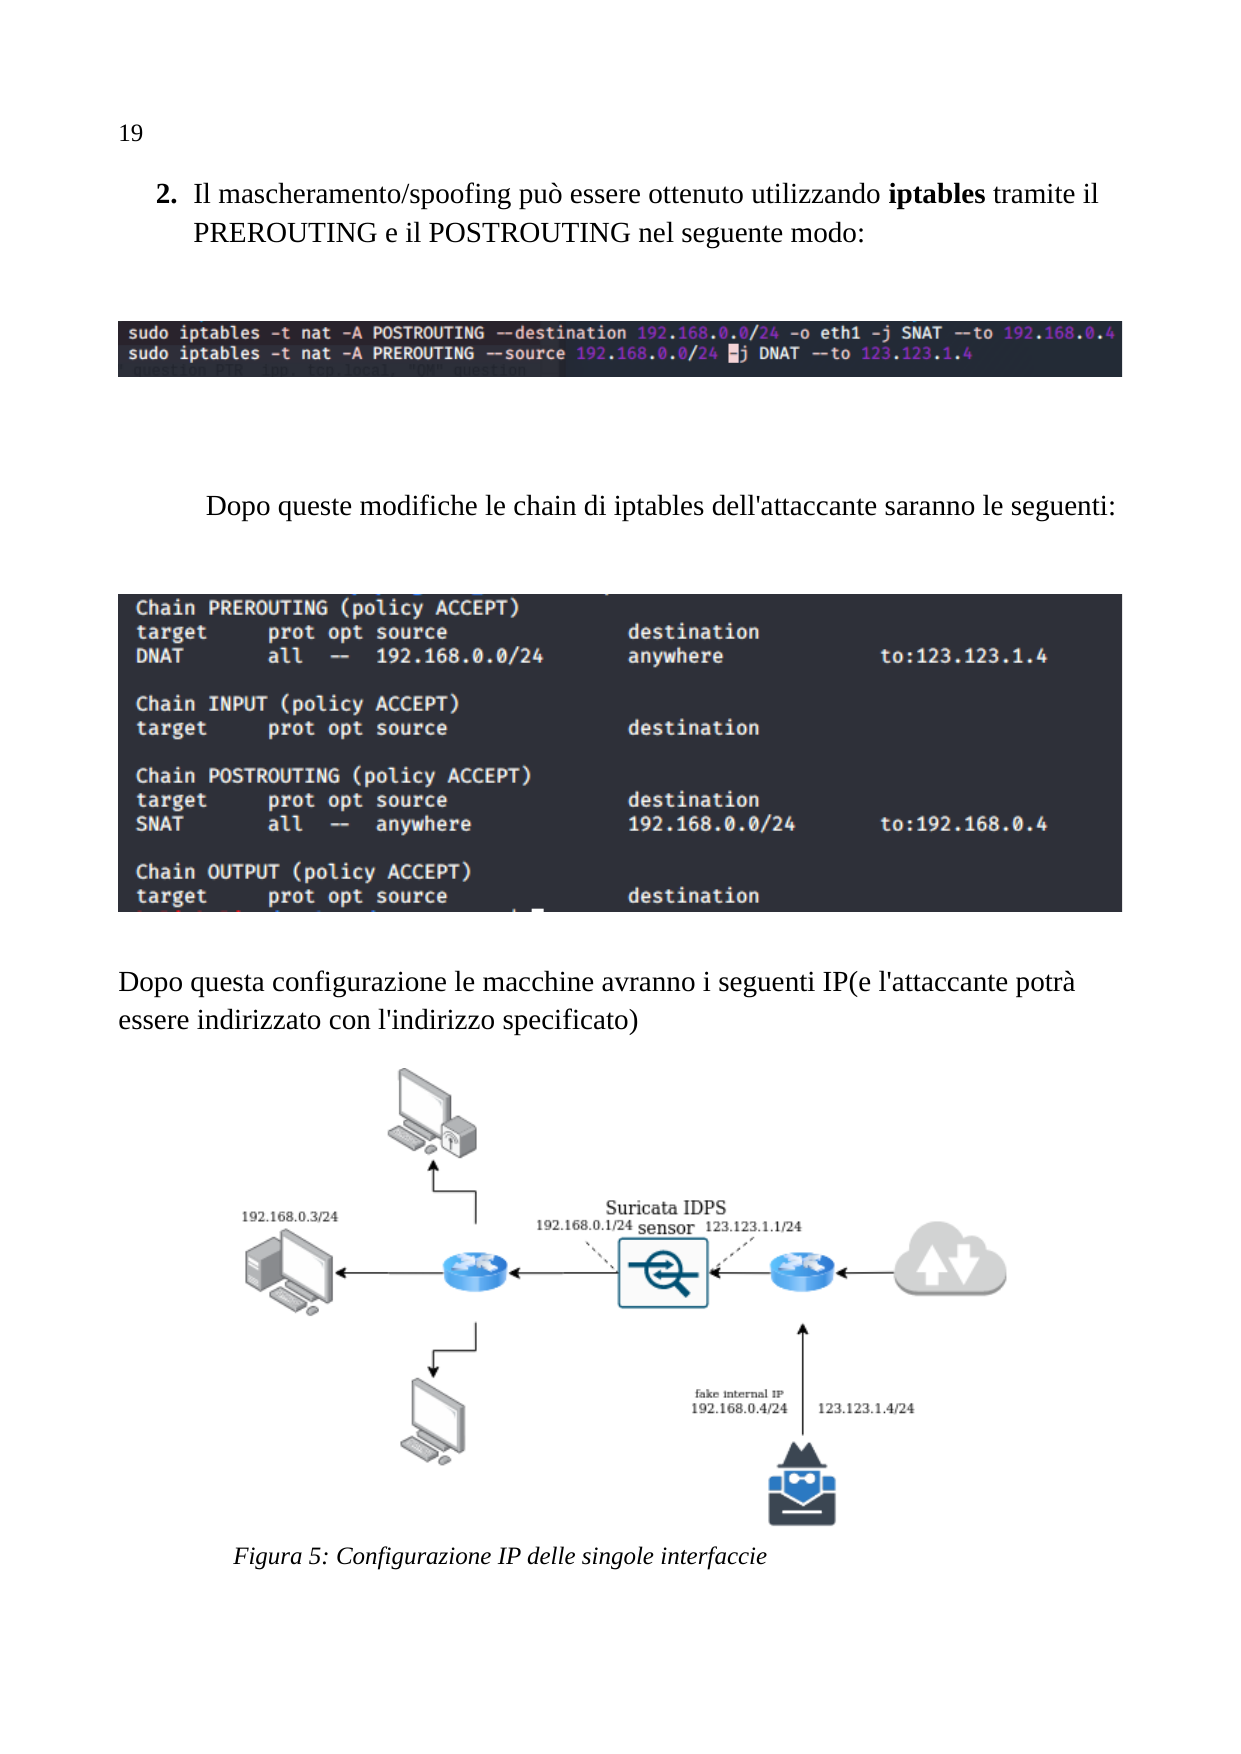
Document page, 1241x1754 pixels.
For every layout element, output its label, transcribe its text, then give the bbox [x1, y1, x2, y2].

list Il mascheramento/spoofing può essere ottenuto utilizzando iptables tramite il PREROUTING e il POSTROUTING nel seguente modo: [156, 176, 1122, 248]
picture [118, 321, 1123, 377]
text Dopo queste modifiche le chain di iptables dell'attaccante saranno le seguenti: [118, 488, 1122, 522]
picture [118, 594, 1123, 912]
text Dopo questa configurazione le macchine avranno i seguenti IP(e l'attaccante potrà essere indirizzato con l'indirizzo specificato) [118, 964, 1122, 1036]
picture [233, 1068, 1008, 1536]
text Figura 5: Configurazione IP delle singole interfaccie [233, 1536, 1007, 1569]
